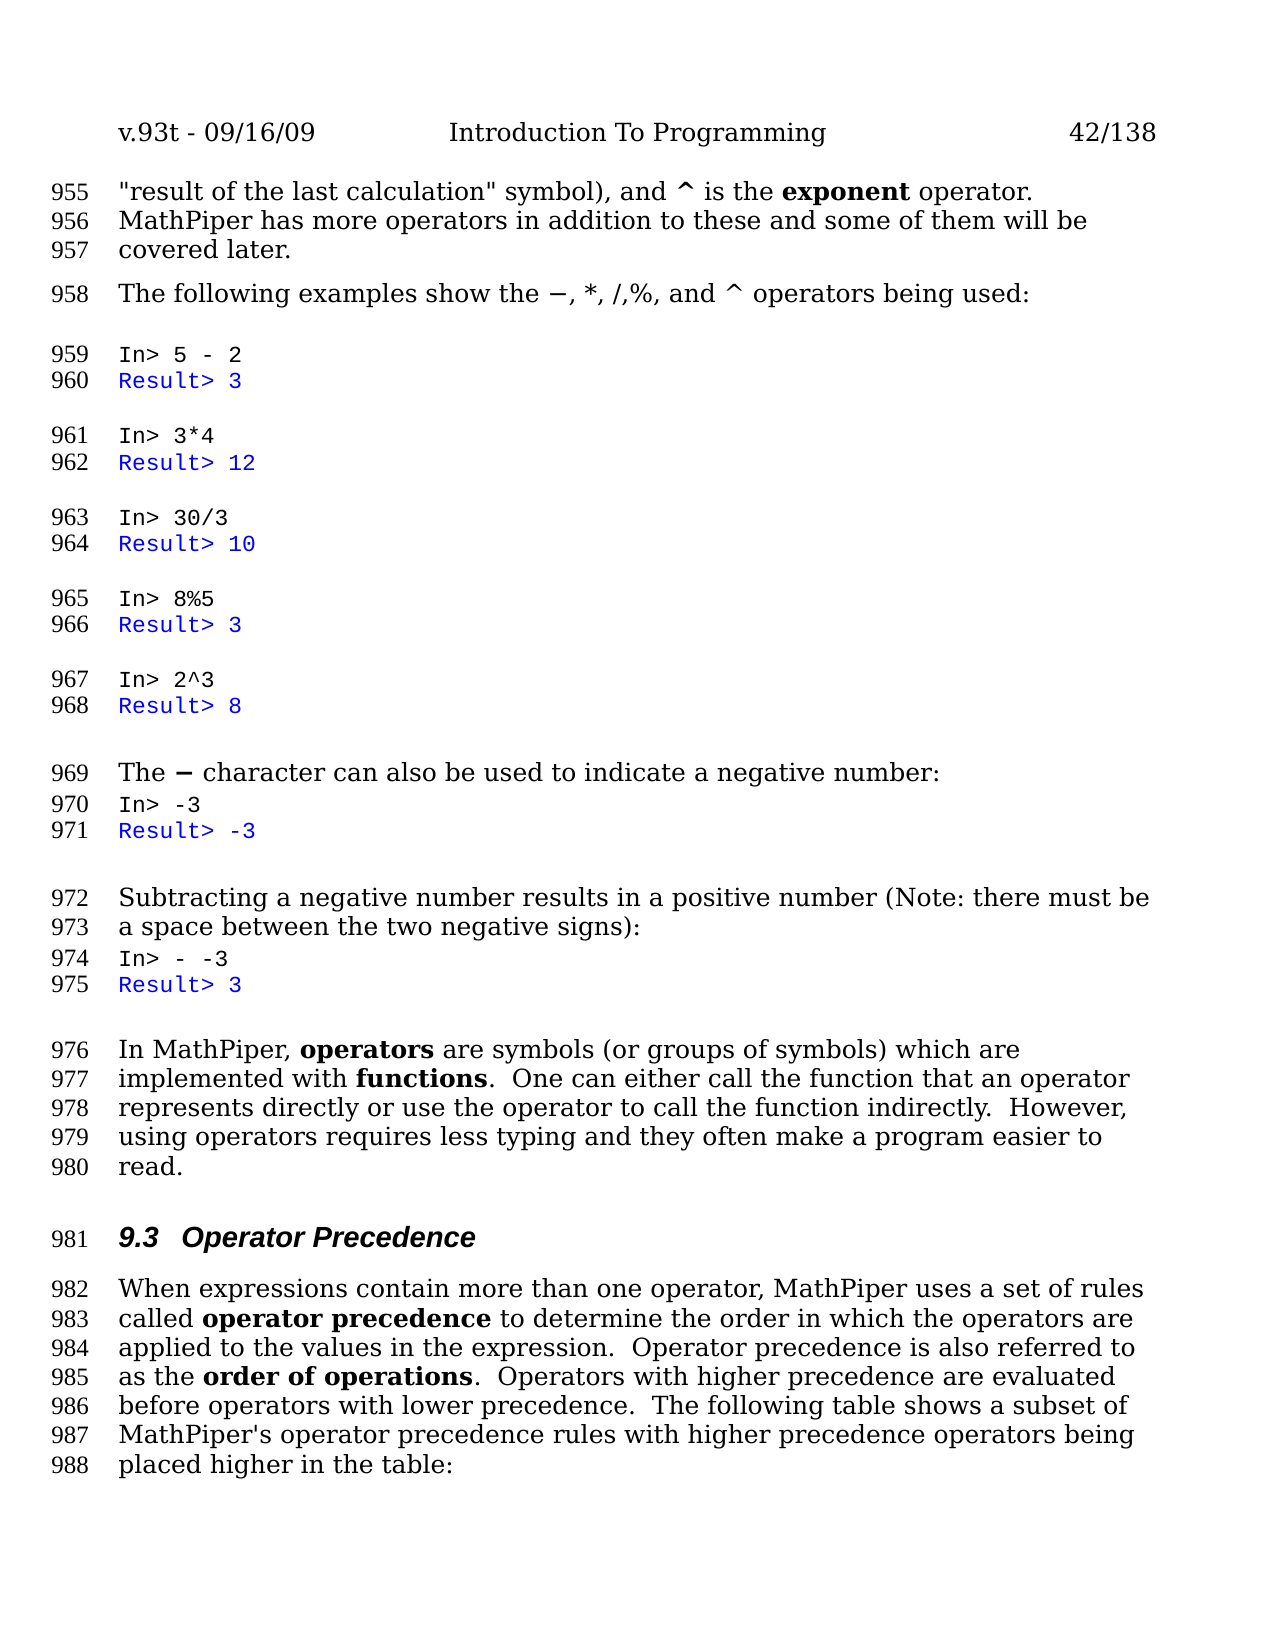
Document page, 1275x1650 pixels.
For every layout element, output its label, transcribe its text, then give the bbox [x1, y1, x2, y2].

text Result> -3 [118, 819, 1157, 845]
text Result> 3 [118, 613, 1157, 639]
text In> 5 - 2 [118, 344, 1157, 370]
text Result> 3 [118, 370, 1157, 396]
text In> 8%5 [118, 587, 1157, 613]
text In> 30/3 [118, 506, 1157, 532]
text Result> 10 [118, 532, 1157, 558]
text In> - -3 [118, 948, 1157, 974]
text The − character can also be used to indicate a negative number: [118, 758, 1157, 787]
text Result> 8 [118, 694, 1157, 720]
text Result> 3 [118, 974, 1157, 1000]
subtitle Operator Precedence [118, 1220, 1157, 1253]
text In> 3*4 [118, 425, 1157, 451]
text The following examples show the −, *, /,%, and ^ operators being used: [118, 279, 1157, 309]
text In> -3 [118, 793, 1157, 819]
text In> 2^3 [118, 668, 1157, 694]
text In MathPiper, operators are symbols (or groups of symbols) which are implemented with functions. One can either call the function that an operator represents directly or use the operator to call the function indirectly. However, using operators requires less typing and they often make a program easier to read. [118, 1034, 1157, 1181]
text Subtracting a negative number results in a positive number (Note: there must be a space between the two negative signs): [118, 883, 1157, 942]
text "result of the last calculation" symbol), and ^ is the exponent operator. MathPiper has more operators in addition to these and some of them will be covered later. [118, 177, 1157, 264]
text When expressions contain more than one operator, MathPiper uses a set of rules called operator precedence to determine the order in which the operators are applied to the values in the expression. Operator precedence is also referred to as the order of operations. Operators with higher precedence are evaluated before operators with lower precedence. The following table shows a subset of MathPiper's operator precedence rules with higher precedence operators being placed higher in the table: [118, 1274, 1157, 1479]
text Result> 12 [118, 451, 1157, 477]
